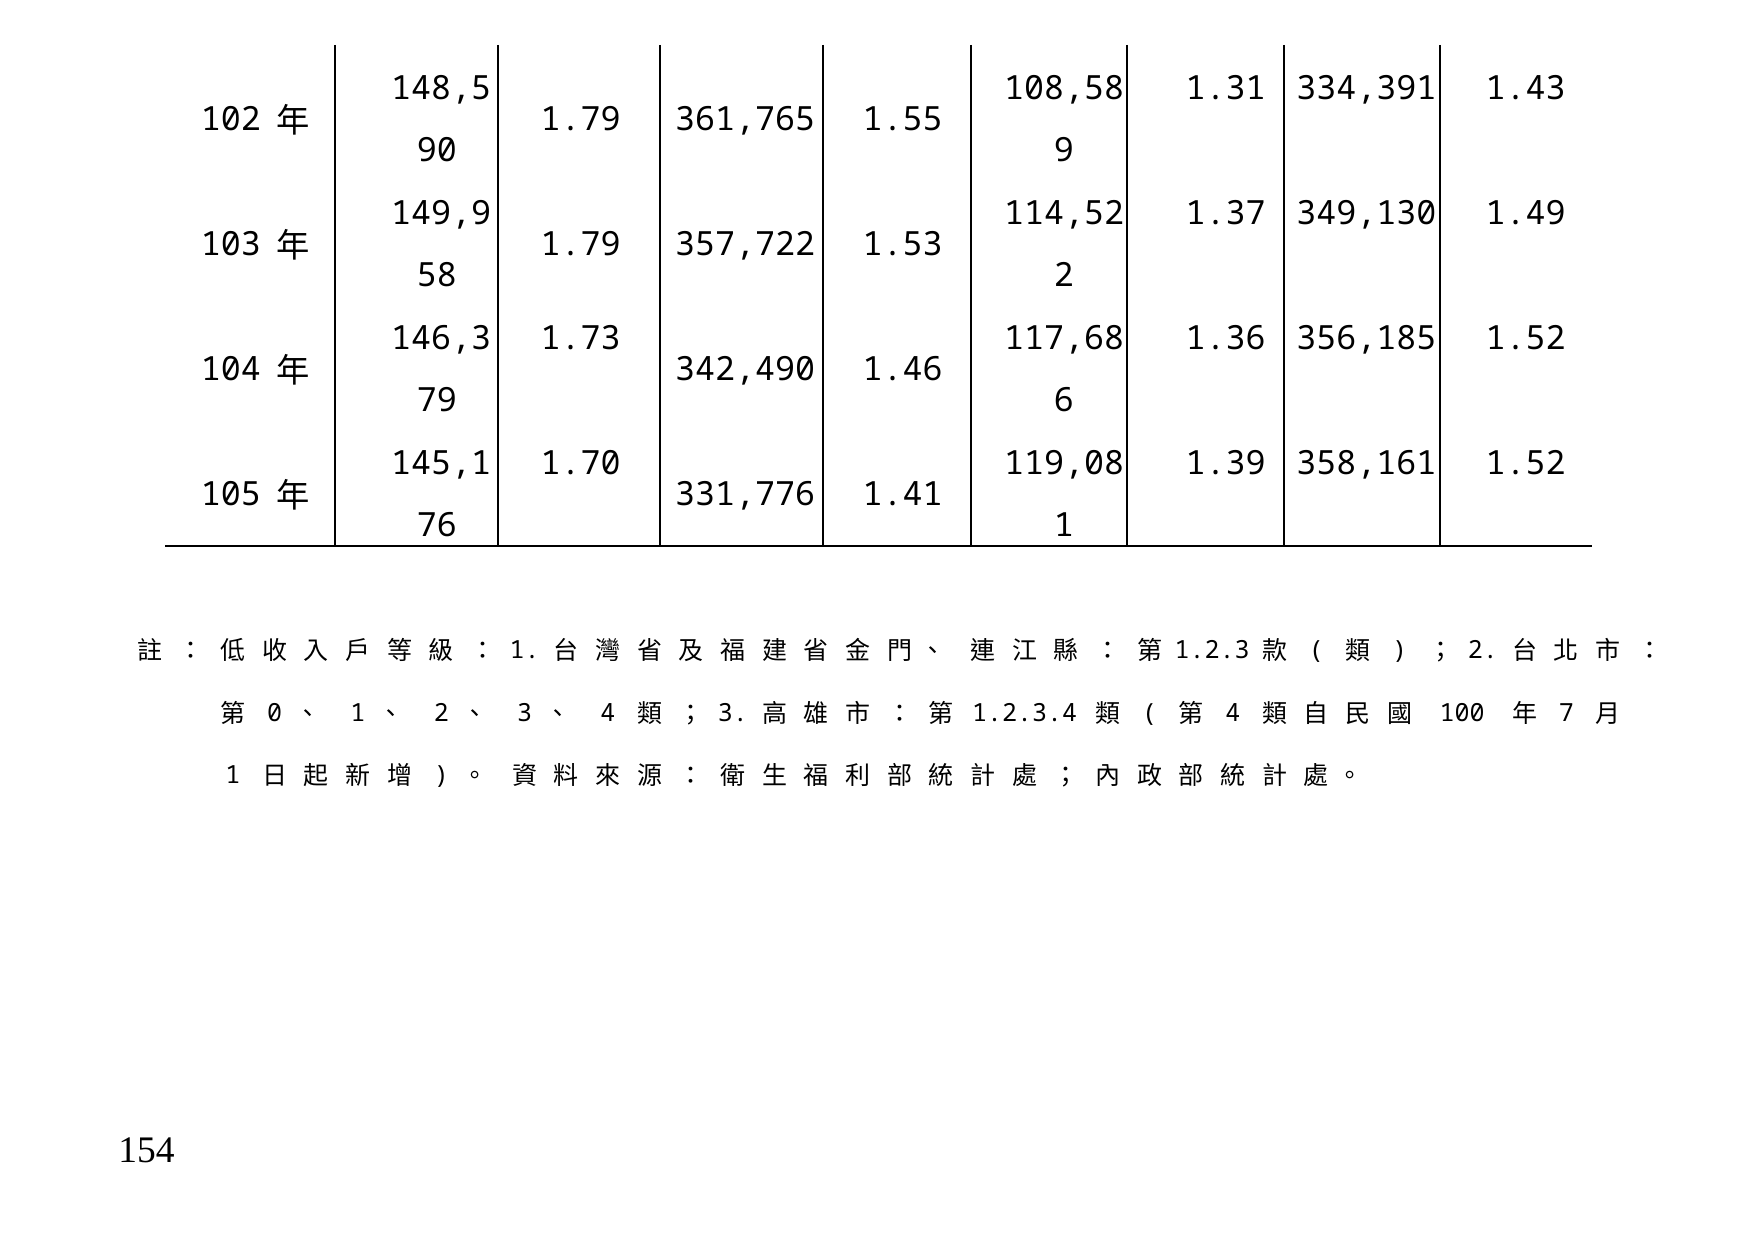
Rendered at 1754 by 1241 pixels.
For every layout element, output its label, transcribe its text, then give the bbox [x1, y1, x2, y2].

table_cell 148,590 [336, 45, 497, 170]
table_cell 1.53 [824, 170, 970, 295]
table_cell 1.39 [1128, 420, 1283, 545]
table_cell 103年 [165, 170, 334, 295]
table_cell 1.55 [824, 45, 970, 170]
table_cell 1.46 [824, 295, 970, 420]
table_cell 357,722 [661, 170, 822, 295]
table_cell 1.73 [499, 295, 659, 420]
table_cell 361,765 [661, 45, 822, 170]
table_cell 1.31 [1128, 45, 1283, 170]
table_cell 108,589 [972, 45, 1126, 170]
table_cell 104年 [165, 295, 334, 420]
table_cell 1.41 [824, 420, 970, 545]
table_cell 1.36 [1128, 295, 1283, 420]
table_cell 146,379 [336, 295, 497, 420]
table_cell 334,391 [1285, 45, 1439, 170]
table_cell 356,185 [1285, 295, 1439, 420]
table_cell 1.52 [1441, 295, 1592, 420]
table_cell 105年 [165, 420, 334, 545]
table_cell 1.79 [499, 45, 659, 170]
table_cell 1.43 [1441, 45, 1592, 170]
table_cell 1.49 [1441, 170, 1592, 295]
table_cell 349,130 [1285, 170, 1439, 295]
table_cell 331,776 [661, 420, 822, 545]
table_cell 1.37 [1128, 170, 1283, 295]
table_cell 145,176 [336, 420, 497, 545]
table_cell 114,522 [972, 170, 1126, 295]
table_cell 1.52 [1441, 420, 1592, 545]
table_cell 102年 [165, 45, 334, 170]
table_cell 342,490 [661, 295, 822, 420]
table_cell 1.70 [499, 420, 659, 545]
table_cell 119,081 [972, 420, 1126, 545]
table_cell 117,686 [972, 295, 1126, 420]
table_cell 149,958 [336, 170, 497, 295]
text 註：低收入戶等級：1.台灣省及福建省金門、連江縣：第1.2.3款(類)；2.台北市：第0、1、2、3、4類；3.高雄市：第1.2.3.4類(第4類自民國100年7月1日起新增)。資料來源：衛生福利部統計處；內政部統計處。 [128, 607, 1628, 795]
table_cell 358,161 [1285, 420, 1439, 545]
table_cell 1.79 [499, 170, 659, 295]
